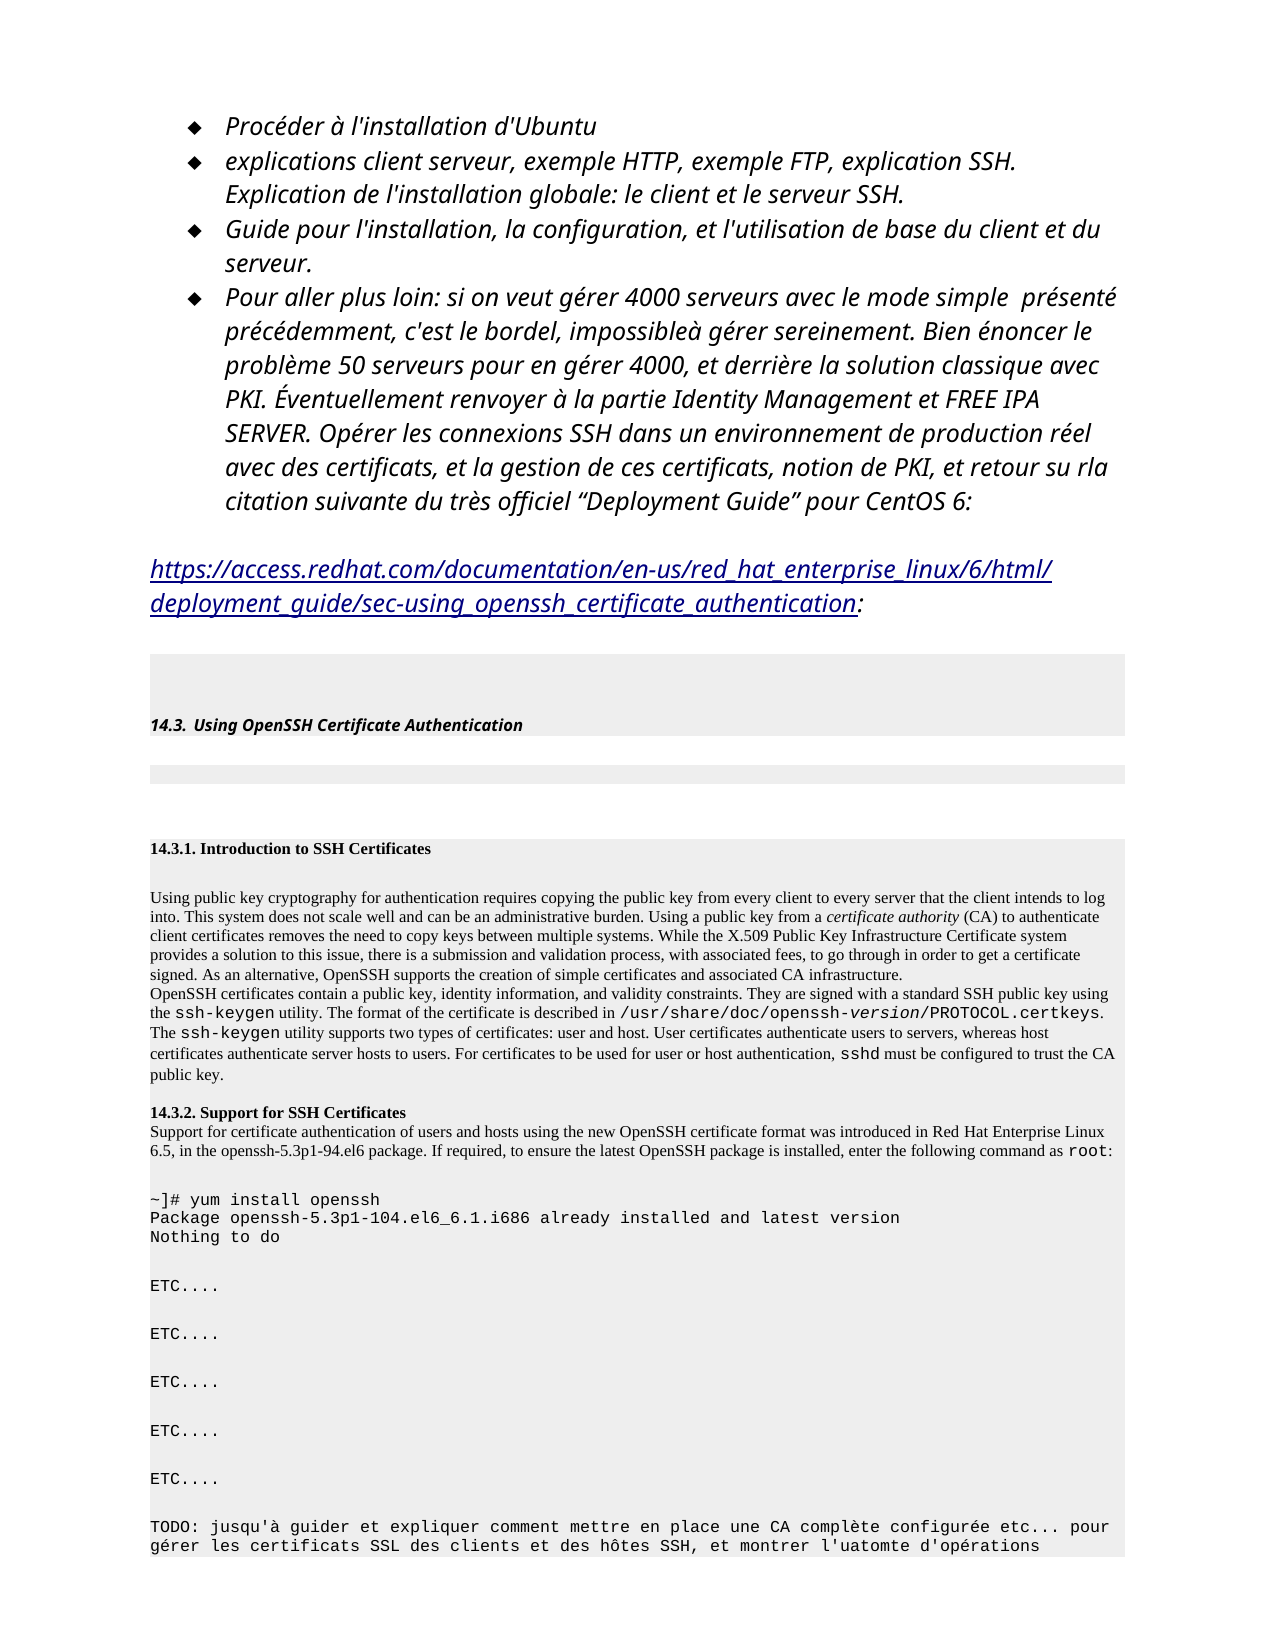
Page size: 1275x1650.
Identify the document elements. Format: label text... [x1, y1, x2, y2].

text ETC.... [150, 1471, 1125, 1489]
list Guide pour l'installation, la configuration, et l'utilisation de base du client et du serveur. [187, 211, 1125, 279]
text The ssh-keygen utility supports two types of certificates: user and host. User certificates authenticate users to servers, whereas host certificates authenticate server hosts to users. For certificates to be used for user or host authentication, sshd must be configured to trust the CA public key. [150, 1023, 1125, 1084]
text Nothing to do [150, 1229, 1125, 1248]
subtitle 14.3.2. Support for SSH Certificates [150, 1103, 1125, 1122]
text Using public key cryptography for authentication requires copying the public key from every client to every server that the client intends to log into. This system does not scale well and can be an administrative burden. Using a public key from a certificate authority (CA) to authenticate client certificates removes the need to copy keys between multiple systems. While the X.509 Public Key Infrastructure Certificate system provides a solution to this issue, there is a submission and validation process, with associated fees, to go through in order to get a certificate signed. As an alternative, OpenSSH supports the creation of simple certificates and associated CA infrastructure. [150, 888, 1125, 983]
subtitle 14.3. Using OpenSSH Certificate Authentication [150, 713, 1125, 736]
text ETC.... [150, 1326, 1125, 1344]
text https://access.redhat.com/documentation/en-us/red_hat_enterprise_linux/6/html/deployment_guide/sec-using_openssh_certificate_authentication: [150, 552, 1125, 620]
subtitle 14.3.1. Introduction to SSH Certificates [150, 839, 1125, 858]
text TODO: jusqu'à guider et expliquer comment mettre en place une CA complète configurée etc... pour gérer les certificats SSL des clients et des hôtes SSH, et montrer l'uatomte d'opérations [150, 1519, 1125, 1557]
text ETC.... [150, 1422, 1125, 1441]
text ETC.... [150, 1374, 1125, 1393]
text ~]# yum install openssh [150, 1191, 1125, 1210]
text ETC.... [150, 1277, 1125, 1296]
text Package openssh-5.3p1-104.el6_6.1.i686 already installed and latest version [150, 1210, 1125, 1229]
list Pour aller plus loin: si on veut gérer 4000 serveurs avec le mode simple présenté précédemment, c'est le bordel, impossibleà gérer sereinement. Bien énoncer le problème 50 serveurs pour en gérer 4000, et derrière la solution classique avec PKI. Éventuellement renvoyer à la partie Identity Management et FREE IPA SERVER. Opérer les connexions SSH dans un environnement de production réel avec des certificats, et la gestion de ces certificats, notion de PKI, et retour su rla citation suivante du très officiel “Deployment Guide” pour CentOS 6: [187, 279, 1125, 518]
text Support for certificate authentication of users and hosts using the new OpenSSH certificate format was introduced in Red Hat Enterprise Linux 6.5, in the openssh-5.3p1-94.el6 package. If required, to ensure the latest OpenSSH package is installed, enter the following command as root: [150, 1122, 1125, 1162]
text OpenSSH certificates contain a public key, identity information, and validity constraints. They are signed with a standard SSH public key using the ssh-keygen utility. The format of the certificate is described in /usr/share/doc/openssh-version/PROTOCOL.certkeys. [150, 983, 1125, 1023]
list Procéder à l'installation d'Ubuntu [187, 109, 1125, 143]
list explications client serveur, exemple HTTP, exemple FTP, explication SSH. Explication de l'installation globale: le client et le serveur SSH. [187, 143, 1125, 211]
